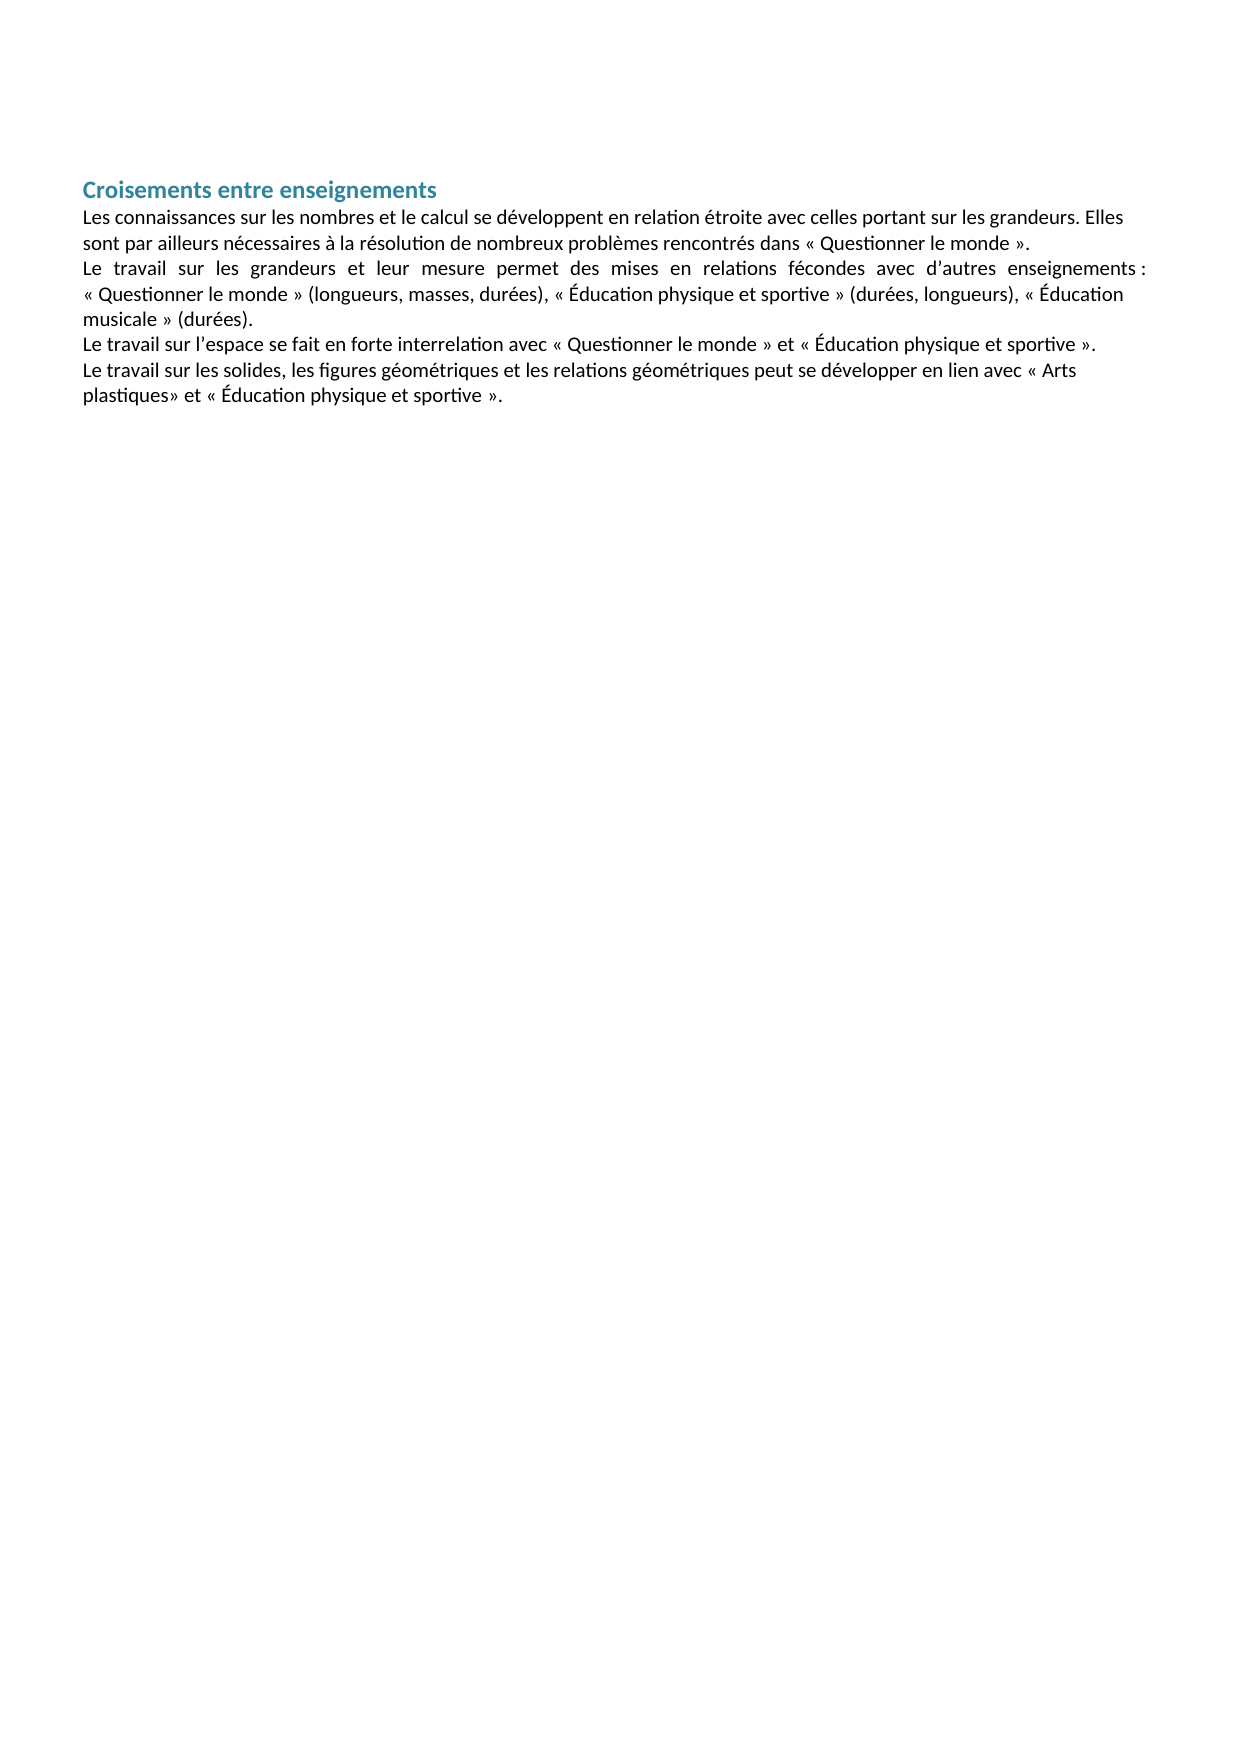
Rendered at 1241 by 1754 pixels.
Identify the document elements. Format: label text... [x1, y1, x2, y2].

text Le travail sur l’espace se fait en forte interrelation avec « Questionner le monde » et « Éducation physique et sportive ». [83, 332, 1161, 357]
text « Questionner le monde » (longueurs, masses, durées), « Éducation physique et sportive » (durées, longueurs), « Éducation musicale » (durées). [83, 281, 1161, 332]
text Le travail sur les solides, les figures géométriques et les relations géométriques peut se développer en lien avec « Arts plastiques» et « Éducation physique et sportive ». [83, 357, 1161, 408]
text Les connaissances sur les nombres et le calcul se développent en relation étroite avec celles portant sur les grandeurs. Elles sont par ailleurs nécessaires à la résolution de nombreux problèmes rencontrés dans « Questionner le monde ». [83, 204, 1161, 255]
text Croisements entre enseignements [83, 174, 1161, 204]
text Le travail sur les grandeurs et leur mesure permet des mises en relations fécondes avec d’autres enseignements : [83, 255, 1161, 281]
